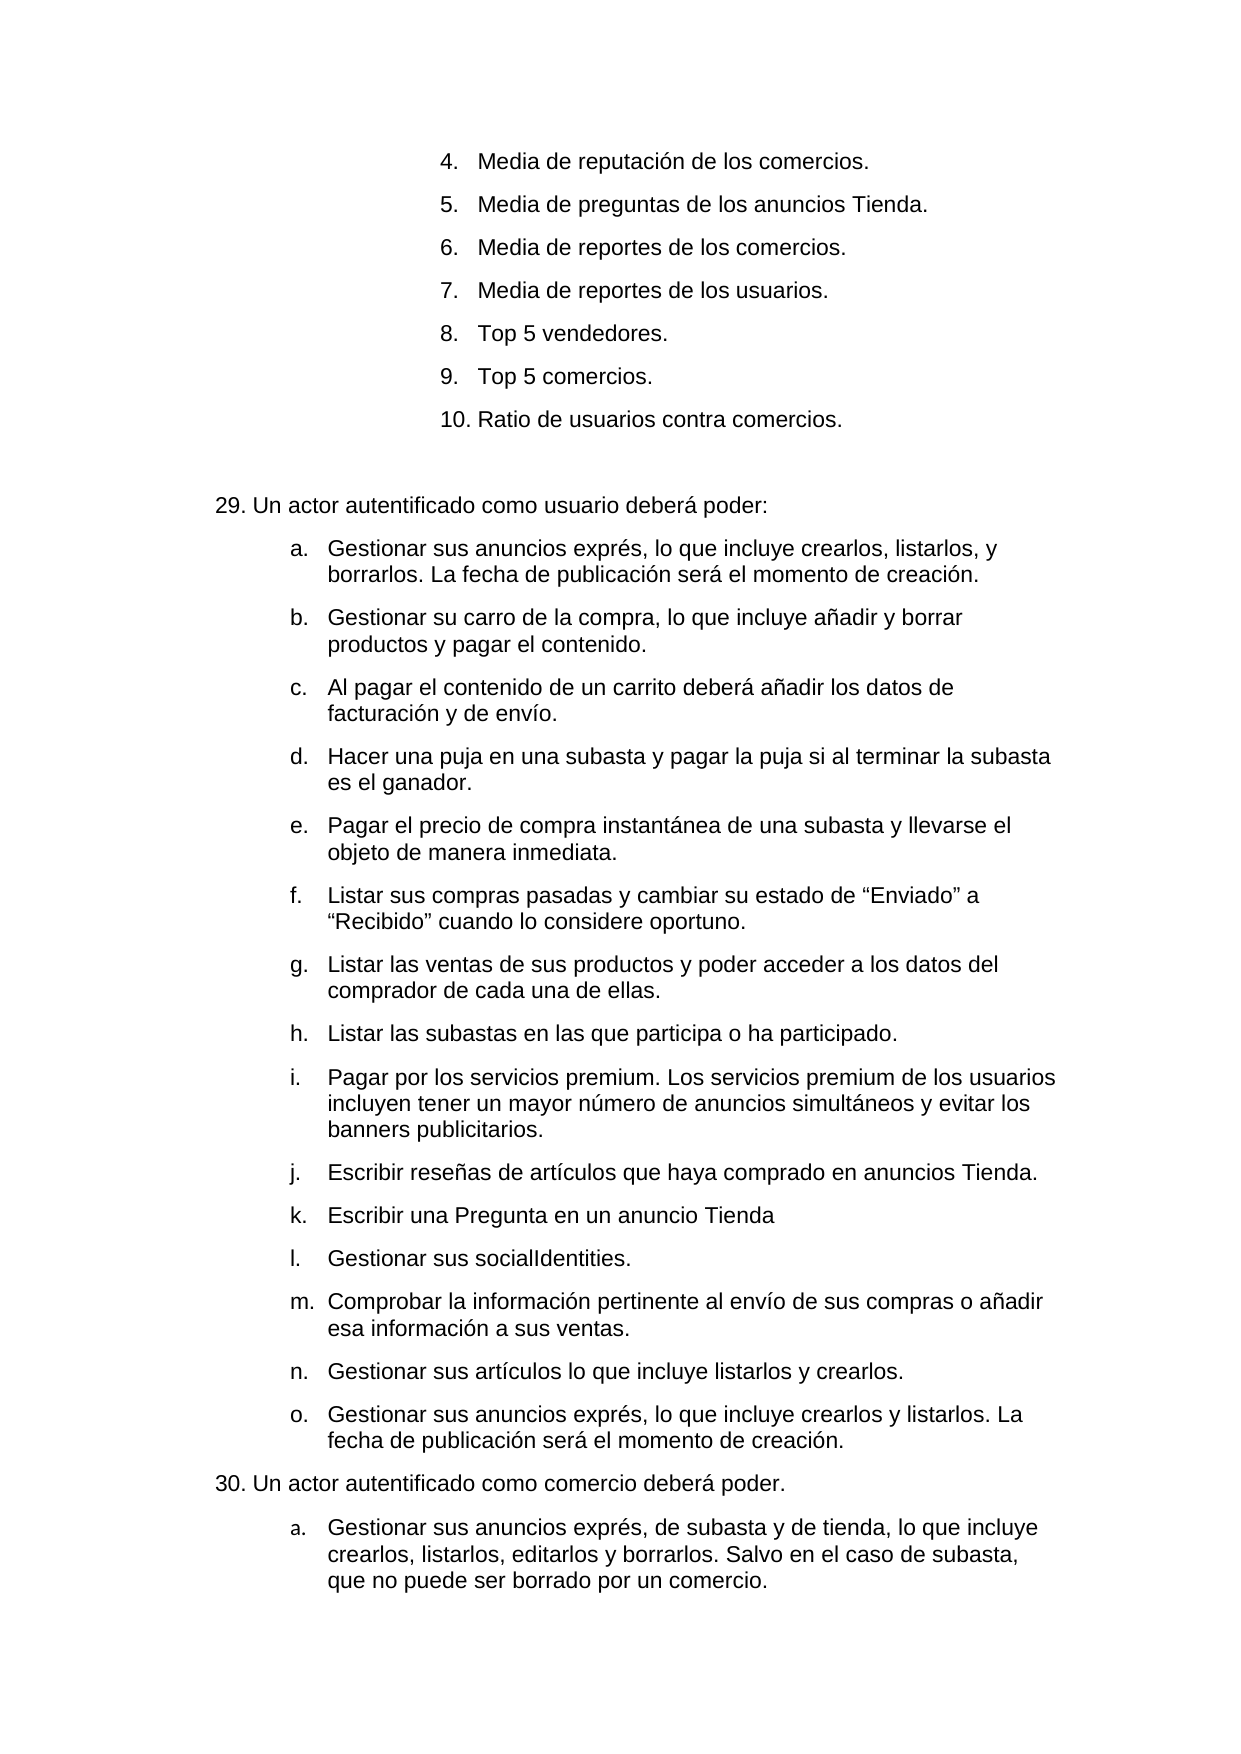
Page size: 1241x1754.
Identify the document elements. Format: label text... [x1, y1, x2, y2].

list Un actor autentificado como comercio deberá poder. [215, 1470, 1063, 1496]
list Media de reportes de los comercios. [440, 234, 1063, 260]
list Hacer una puja en una subasta y pagar la puja si al terminar la subasta es el ganador. [290, 743, 1063, 796]
list Media de preguntas de los anuncios Tienda. [440, 191, 1063, 217]
list Media de reputación de los comercios. [440, 148, 1063, 174]
list Al pagar el contenido de un carrito deberá añadir los datos de facturación y de envío. [290, 673, 1063, 726]
list Escribir reseñas de artículos que haya comprado en anuncios Tienda. [290, 1159, 1063, 1186]
list Pagar por los servicios premium. Los servicios premium de los usuarios incluyen tener un mayor número de anuncios simultáneos y evitar los banners publicitarios. [290, 1063, 1063, 1142]
list Listar las ventas de sus productos y poder acceder a los datos del comprador de cada una de ellas. [290, 951, 1063, 1004]
list Top 5 comercios. [440, 363, 1063, 389]
list Gestionar sus anuncios exprés, lo que incluye crearlos y listarlos. La fecha de publicación será el momento de creación. [290, 1401, 1063, 1453]
list Comprobar la información pertinente al envío de sus compras o añadir esa información a sus ventas. [290, 1288, 1063, 1341]
list Listar sus compras pasadas y cambiar su estado de “Enviado” a “Recibido” cuando lo considere oportuno. [290, 882, 1063, 934]
list Gestionar su carro de la compra, lo que incluye añadir y borrar productos y pagar el contenido. [290, 604, 1063, 657]
list Listar las subastas en las que participa o ha participado. [290, 1020, 1063, 1047]
list Un actor autentificado como usuario deberá poder: [215, 492, 1063, 518]
list Gestionar sus anuncios exprés, de subasta y de tienda, lo que incluye crearlos, listarlos, editarlos y borrarlos. Salvo en el caso de subasta, que no puede ser borrado por un comercio. [290, 1513, 1063, 1594]
list Escribir una Pregunta en un anuncio Tienda [290, 1202, 1063, 1228]
list Gestionar sus artículos lo que incluye listarlos y crearlos. [290, 1358, 1063, 1384]
list Gestionar sus socialIdentities. [290, 1245, 1063, 1272]
list Gestionar sus anuncios exprés, lo que incluye crearlos, listarlos, y borrarlos. La fecha de publicación será el momento de creación. [290, 535, 1063, 587]
list Ratio de usuarios contra comercios. [440, 406, 1063, 432]
list Top 5 vendedores. [440, 320, 1063, 346]
list Media de reportes de los usuarios. [440, 277, 1063, 303]
list Pagar el precio de compra instantánea de una subasta y llevarse el objeto de manera inmediata. [290, 812, 1063, 865]
